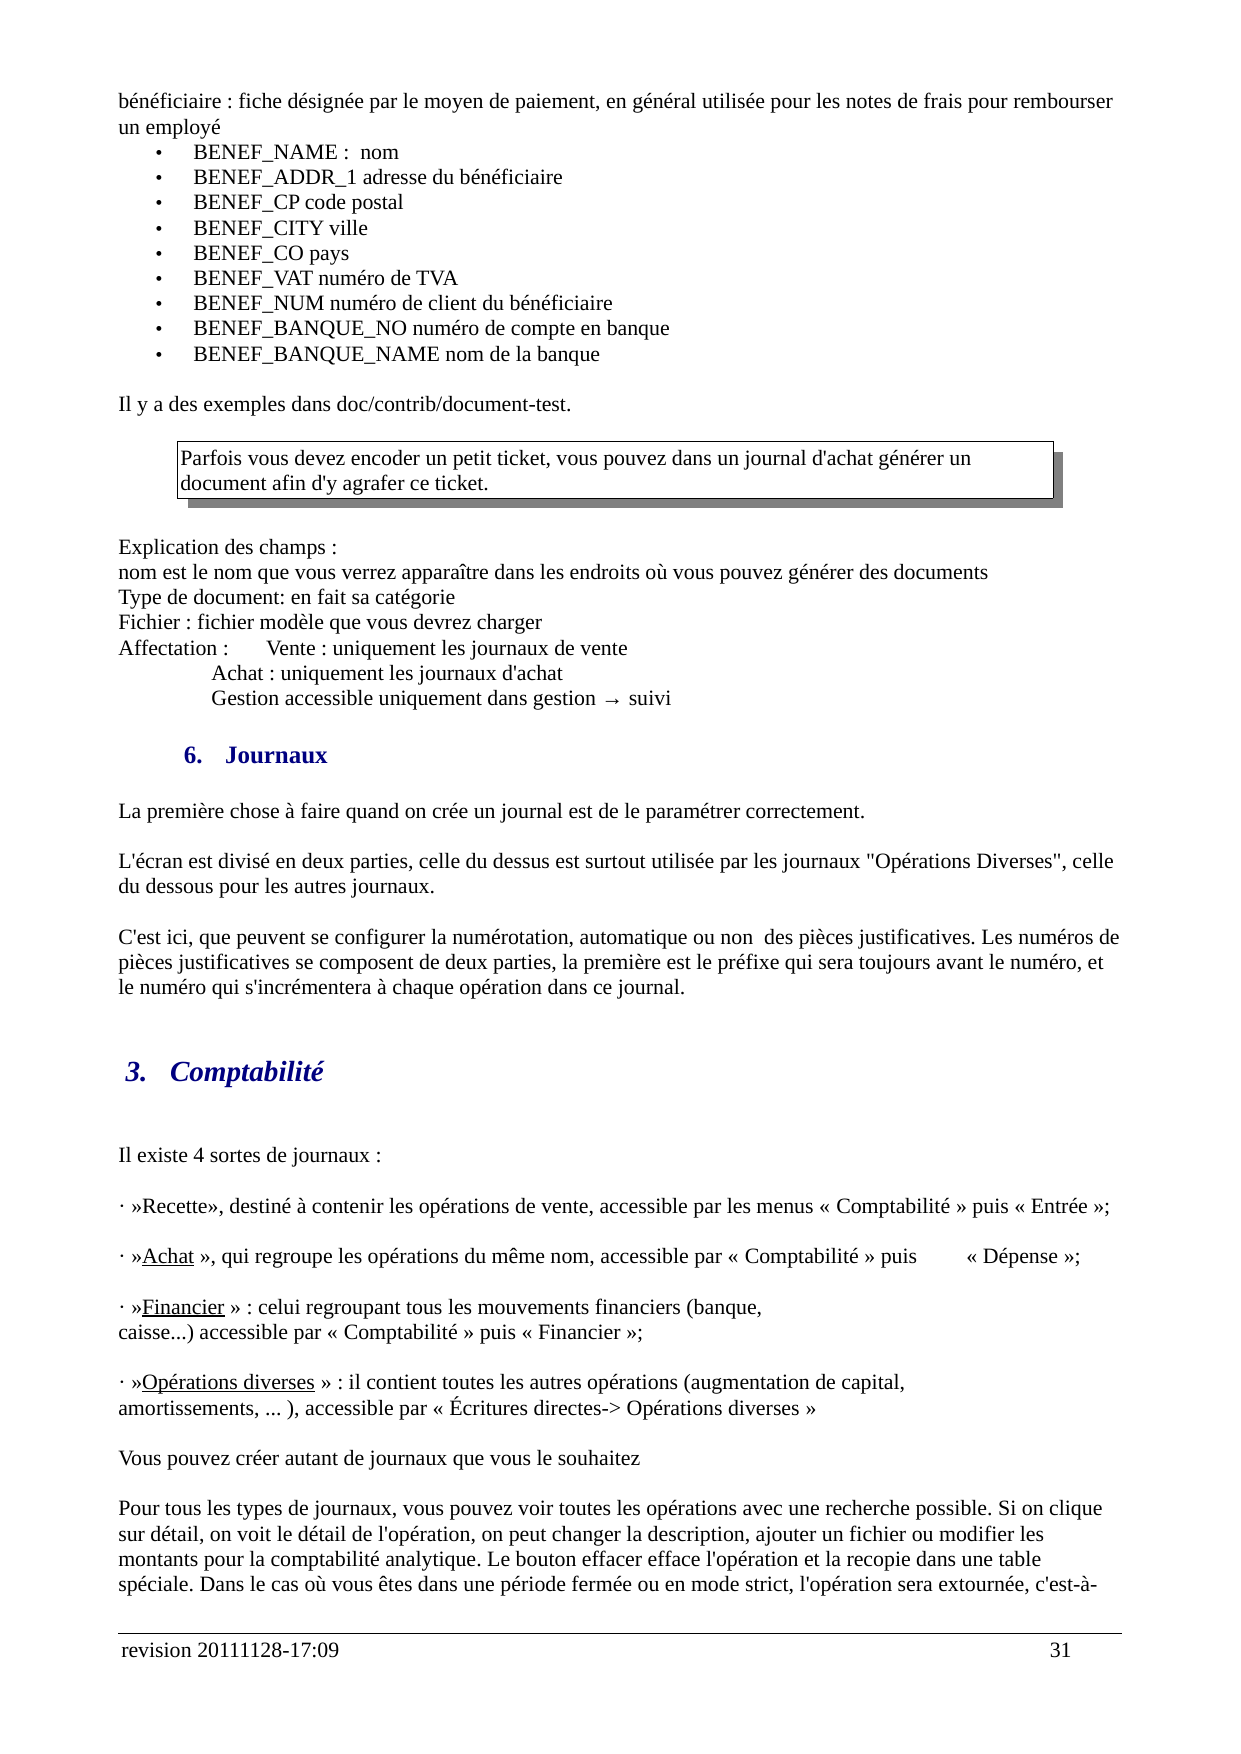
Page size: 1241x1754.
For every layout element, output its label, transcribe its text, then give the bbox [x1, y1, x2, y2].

text La première chose à faire quand on crée un journal est de le paramétrer correctement. [118, 798, 1122, 823]
text Il y a des exemples dans doc/contrib/document-test. [118, 391, 1122, 416]
text Achat : uniquement les journaux d'achat [118, 660, 1122, 685]
text caisse...) accessible par « Comptabilité » puis « Financier »; [118, 1319, 1122, 1344]
text Il existe 4 sortes de journaux : [118, 1142, 1122, 1168]
text · »Financier » : celui regroupant tous les mouvements financiers (banque, [118, 1294, 1122, 1319]
list BENEF_CO pays [156, 240, 1122, 265]
text C'est ici, que peuvent se configurer la numérotation, automatique ou non des pièces justificatives. Les numéros de pièces justificatives se composent de deux parties, la première est le préfixe qui sera toujours avant le numéro, et le numéro qui s'incrémentera à chaque opération dans ce journal. [118, 924, 1122, 999]
text Type de document: en fait sa catégorie [118, 584, 1122, 609]
text Explication des champs : [118, 534, 1122, 559]
text L'écran est divisé en deux parties, celle du dessus est surtout utilisée par les journaux "Opérations Diverses", celle du dessous pour les autres journaux. [118, 848, 1122, 899]
text nom est le nom que vous verrez apparaître dans les endroits où vous pouvez générer des documents [118, 559, 1122, 584]
list BENEF_VAT numéro de TVA [156, 265, 1122, 290]
subtitle Comptabilité [118, 1054, 1122, 1088]
list BENEF_CITY ville [156, 214, 1122, 240]
text · »Opérations diverses » : il contient toutes les autres opérations (augmentation de capital, amortissements, ... ), accessible par « Écritures directes-> Opérations diverses » [118, 1369, 1122, 1420]
text Affectation : Vente : uniquement les journaux de vente [118, 634, 1122, 660]
text Pour tous les types de journaux, vous pouvez voir toutes les opérations avec une recherche possible. Si on clique sur détail, on voit le détail de l'opération, on peut changer la description, ajouter un fichier ou modifier les montants pour la comptabilité analytique. Le bouton effacer efface l'opération et la recopie dans une table spéciale. Dans le cas où vous êtes dans une période fermée ou en mode strict, l'opération sera extournée, c'est-à- [118, 1495, 1122, 1596]
text · »Recette», destiné à contenir les opérations de vente, accessible par les menus « Comptabilité » puis « Entrée »; [118, 1193, 1122, 1218]
list BENEF_NUM numéro de client du bénéficiaire [156, 290, 1122, 315]
list BENEF_NAME : nom [156, 139, 1122, 164]
text Gestion accessible uniquement dans gestion → suivi [118, 685, 1122, 710]
text bénéficiaire : fiche désignée par le moyen de paiement, en général utilisée pour les notes de frais pour rembourser un employé [118, 88, 1122, 139]
list BENEF_ADDR_1 adresse du bénéficiaire [156, 164, 1122, 189]
text · »Achat », qui regroupe les opérations du même nom, accessible par « Comptabilité » puis « Dépense »; [118, 1243, 1122, 1268]
list BENEF_BANQUE_NAME nom de la banque [156, 341, 1122, 366]
text Vous pouvez créer autant de journaux que vous le souhaitez [118, 1445, 1122, 1470]
list BENEF_CP code postal [156, 189, 1122, 214]
text Parfois vous devez encoder un petit ticket, vous pouvez dans un journal d'achat générer un document afin d'y agrafer ce ticket. [178, 442, 1052, 498]
subtitle Journaux [177, 740, 1122, 768]
list BENEF_BANQUE_NO numéro de compte en banque [156, 315, 1122, 341]
text Fichier : fichier modèle que vous devrez charger [118, 609, 1122, 634]
